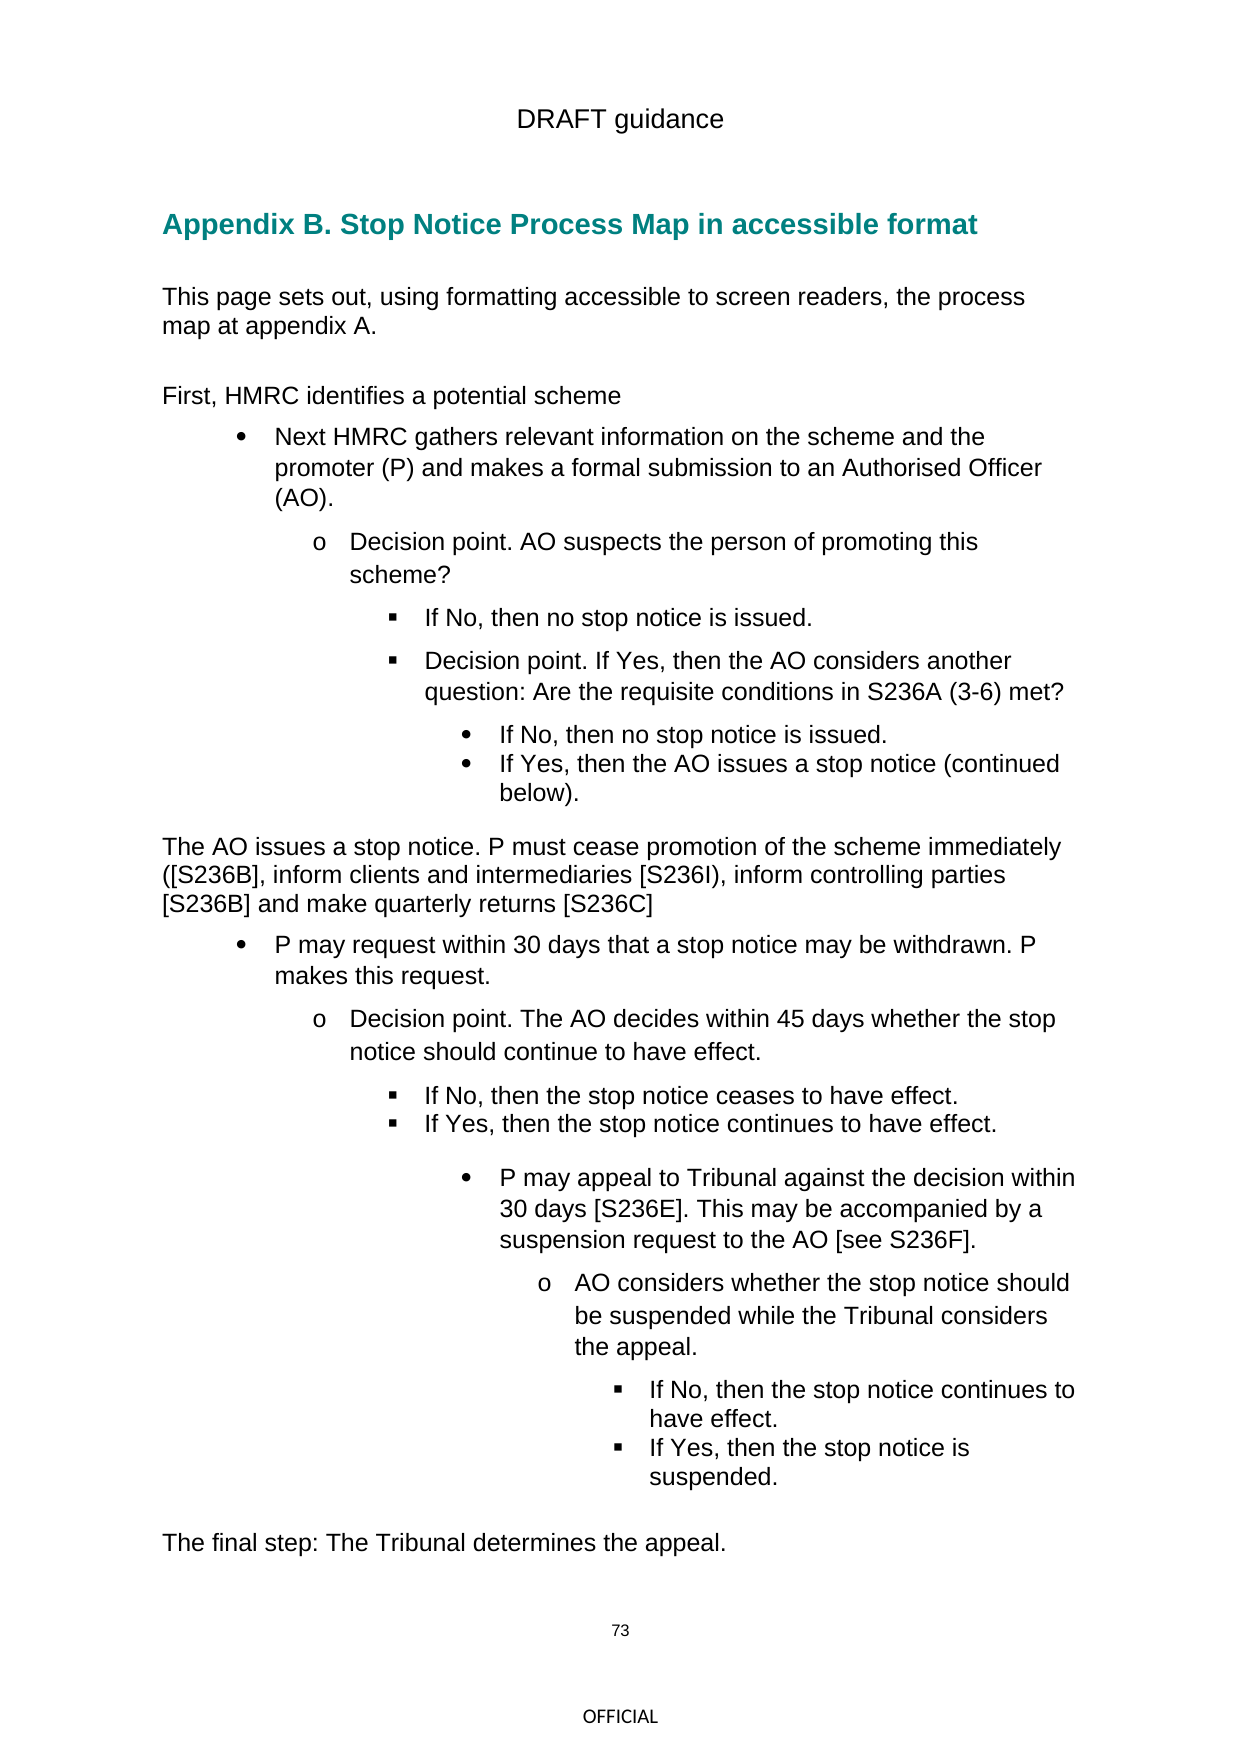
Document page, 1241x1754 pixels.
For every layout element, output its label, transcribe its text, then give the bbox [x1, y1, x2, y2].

subtitle Appendix B. Stop Notice Process Map in accessible format [162, 207, 1079, 241]
list If Yes, then the AO issues a stop notice (continued below). [462, 749, 1079, 807]
list If Yes, then the stop notice is suspended. [612, 1433, 1079, 1490]
list If No, then no stop notice is issued. [462, 720, 1079, 749]
list P may request within 30 days that a stop notice may be withdrawn. P makes this request. [237, 930, 1079, 990]
text This page sets out, using formatting accessible to screen readers, the process map at appendix A. [162, 282, 1079, 339]
list If No, then no stop notice is issued. [387, 603, 1079, 632]
list P may appeal to Tribunal against the decision within 30 days [S236E]. This may be accompanied by a suspension request to the AO [see S236F]. [462, 1163, 1079, 1254]
text First, HMRC identifies a potential scheme [162, 381, 1079, 409]
list Decision point. If Yes, then the AO considers another question: Are the requisite conditions in S236A (3-6) met? [387, 646, 1079, 706]
text The AO issues a stop notice. P must cease promotion of the scheme immediately ([S236B], inform clients and intermediaries [S236I), inform controlling parties [S236B] and make quarterly returns [S236C] [162, 832, 1079, 918]
list If No, then the stop notice ceases to have effect. [387, 1081, 1079, 1109]
text The final step: The Tribunal determines the appeal. [162, 1528, 1079, 1556]
list Next HMRC gathers relevant information on the scheme and the promoter (P) and makes a formal submission to an Authorised Officer (AO). [237, 422, 1079, 512]
list Decision point. AO suspects the person of promoting this scheme? [312, 527, 1079, 588]
list Decision point. The AO decides within 45 days whether the stop notice should continue to have effect. [312, 1004, 1079, 1066]
list AO considers whether the stop notice should be suspended while the Tribunal considers the appeal. [537, 1268, 1079, 1361]
list If No, then the stop notice continues to have effect. [612, 1375, 1079, 1433]
list If Yes, then the stop notice continues to have effect. [387, 1109, 1079, 1138]
